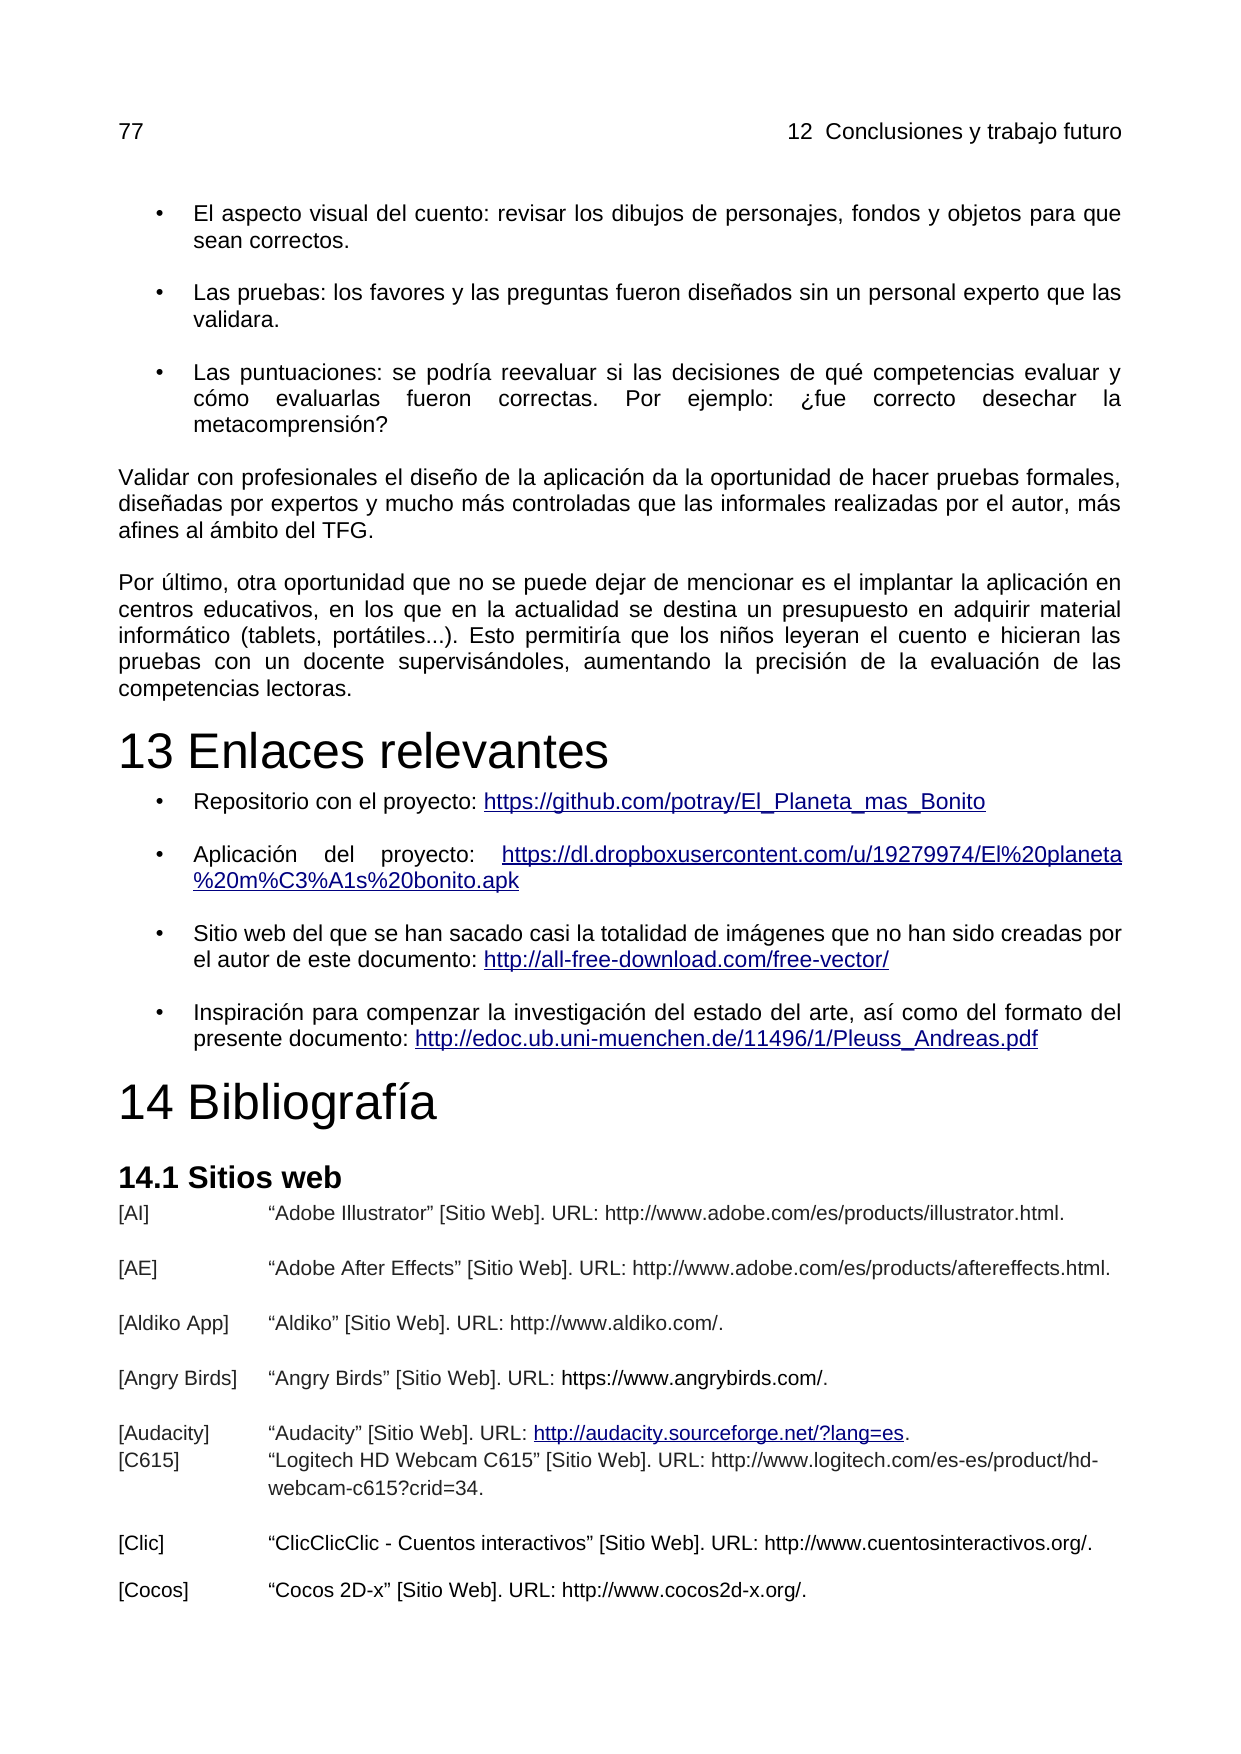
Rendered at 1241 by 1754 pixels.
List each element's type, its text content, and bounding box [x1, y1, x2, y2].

text [Angry Birds] “Angry Birds” [Sitio Web]. URL: https://www.angrybirds.com/. [118, 1365, 1122, 1389]
list Sitio web del que se han sacado casi la totalidad de imágenes que no han sido creadas por el autor de este documento: http://all-free-download.com/free-vector/ [156, 920, 1122, 972]
subtitle Enlaces relevantes [118, 722, 1122, 779]
text [AI] “Adobe Illustrator” [Sitio Web]. URL: http://www.adobe.com/es/products/illustrator.html. [118, 1200, 1122, 1224]
text Validar con profesionales el diseño de la aplicación da la oportunidad de hacer pruebas formales, diseñadas por expertos y mucho más controladas que las informales realizadas por el autor, más afines al ámbito del TFG. [118, 464, 1122, 543]
text [C615] “Logitech HD Webcam C615” [Sitio Web]. URL: http://www.logitech.com/es-es/product/hd- webcam-c615?crid=34. [118, 1448, 1122, 1499]
text [Audacity] “Audacity” [Sitio Web]. URL: http://audacity.sourceforge.net/?lang=es. [118, 1420, 1122, 1444]
list Inspiración para compenzar la investigación del estado del arte, así como del formato del presente documento: http://edoc.ub.uni-muenchen.de/11496/1/Pleuss_Andreas.pdf [156, 999, 1122, 1051]
list Aplicación del proyecto: https://dl.dropboxusercontent.com/u/19279974/El%20planeta%20m%C3%A1s%20bonito.apk [156, 841, 1122, 893]
text [Aldiko App] “Aldiko” [Sitio Web]. URL: http://www.aldiko.com/. [118, 1310, 1122, 1334]
subtitle Bibliografía [118, 1072, 1122, 1130]
list Las puntuaciones: se podría reevaluar si las decisiones de qué competencias evaluar y cómo evaluarlas fueron correctas. Por ejemplo: ¿fue correcto desechar la metacomprensión? [156, 358, 1122, 437]
text Por último, otra oportunidad que no se puede dejar de mencionar es el implantar la aplicación en centros educativos, en los que en la actualidad se destina un presupuesto en adquirir material informático (tablets, portátiles...). Esto permitiría que los niños leyeran el cuento e hicieran las pruebas con un docente supervisándoles, aumentando la precisión de la evaluación de las competencias lectoras. [118, 569, 1122, 701]
text [Clic] “ClicClicClic - Cuentos interactivos” [Sitio Web]. URL: http://www.cuentosinteractivos.org/. [118, 1530, 1122, 1554]
list El aspecto visual del cuento: revisar los dibujos de personajes, fondos y objetos para que sean correctos. [156, 200, 1122, 253]
subtitle Sitios web [118, 1159, 1122, 1195]
text [Cocos] “Cocos 2D-x” [Sitio Web]. URL: http://www.cocos2d-x.org/. [118, 1578, 1122, 1602]
list Las pruebas: los favores y las preguntas fueron diseñados sin un personal experto que las validara. [156, 279, 1122, 332]
list Repositorio con el proyecto: https://github.com/potray/El_Planeta_mas_Bonito [156, 788, 1122, 814]
text [AE] “Adobe After Effects” [Sitio Web]. URL: http://www.adobe.com/es/products/aftereffects.html. [118, 1255, 1122, 1279]
